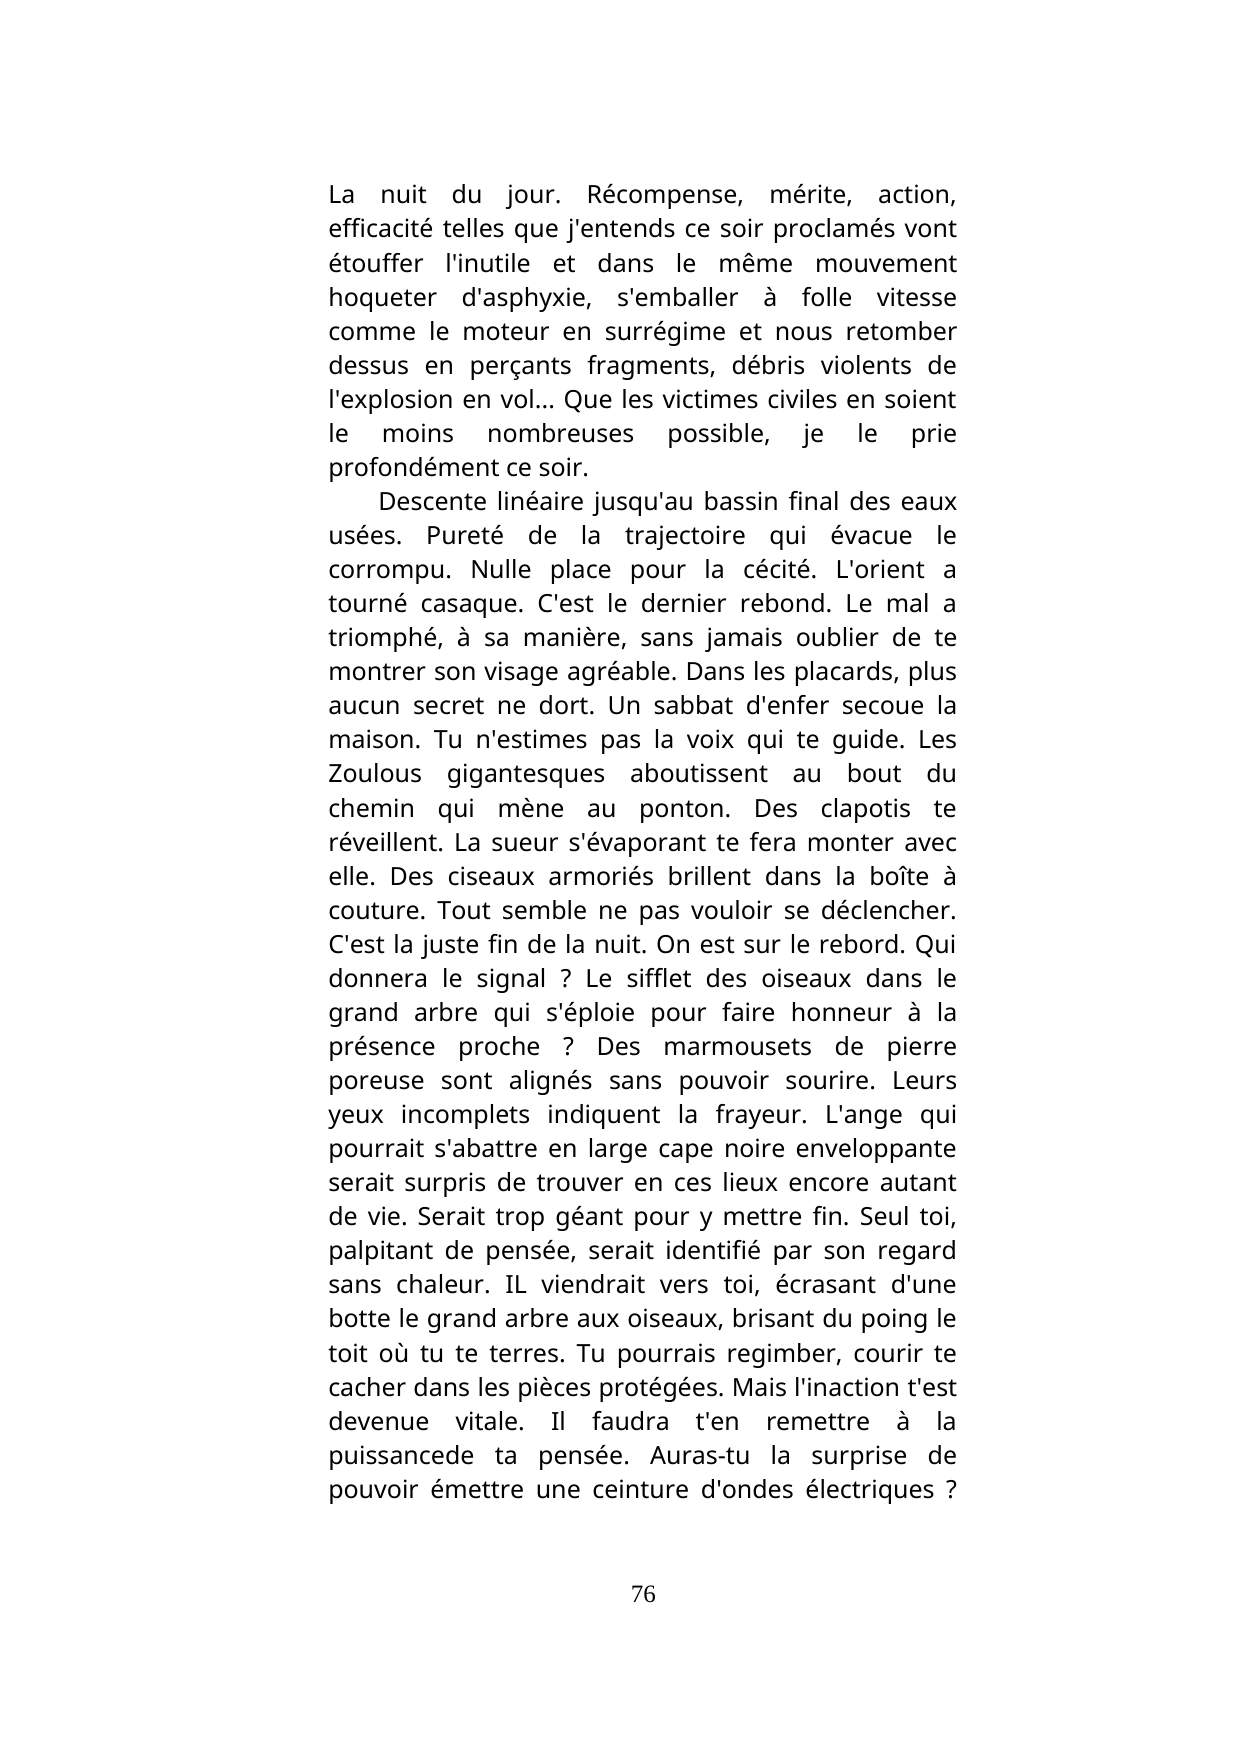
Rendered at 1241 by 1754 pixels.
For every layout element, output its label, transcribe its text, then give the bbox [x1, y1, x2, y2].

text Descente linéaire jusqu'au bassin final des eaux usées. Pureté de la trajectoire qui évacue le corrompu. Nulle place pour la cécité. L'orient a tourné casaque. C'est le dernier rebond. Le mal a triomphé, à sa manière, sans jamais oublier de te montrer son visage agréable. Dans les placards, plus aucun secret ne dort. Un sabbat d'enfer secoue la maison. Tu n'estimes pas la voix qui te guide. Les Zoulous gigantesques aboutissent au bout du chemin qui mène au ponton. Des clapotis te réveillent. La sueur s'évaporant te fera monter avec elle. Des ciseaux armoriés brillent dans la boîte à couture. Tout semble ne pas vouloir se déclencher. C'est la juste fin de la nuit. On est sur le rebord. Qui donnera le signal ? Le sifflet des oiseaux dans le grand arbre qui s'éploie pour faire honneur à la présence proche ? Des marmousets de pierre poreuse sont alignés sans pouvoir sourire. Leurs yeux incomplets indiquent la frayeur. L'ange qui pourrait s'abattre en large cape noire enveloppante serait surpris de trouver en ces lieux encore autant de vie. Serait trop géant pour y mettre fin. Seul toi, palpitant de pensée, serait identifié par son regard sans chaleur. IL viendrait vers toi, écrasant d'une botte le grand arbre aux oiseaux, brisant du poing le toit où tu te terres. Tu pourrais regimber, courir te cacher dans les pièces protégées. Mais l'inaction t'est devenue vitale. Il faudra t'en remettre à la puissancede ta pensée. Auras-tu la surprise de pouvoir émettre une ceinture d'ondes électriques ? [328, 484, 958, 1506]
text La nuit du jour. Récompense, mérite, action, efficacité telles que j'entends ce soir proclamés vont étouffer l'inutile et dans le même mouvement hoqueter d'asphyxie, s'emballer à folle vitesse comme le moteur en surrégime et nous retomber dessus en perçants fragments, débris violents de l'explosion en vol... Que les victimes civiles en soient le moins nombreuses possible, je le prie profondément ce soir. [328, 177, 958, 484]
